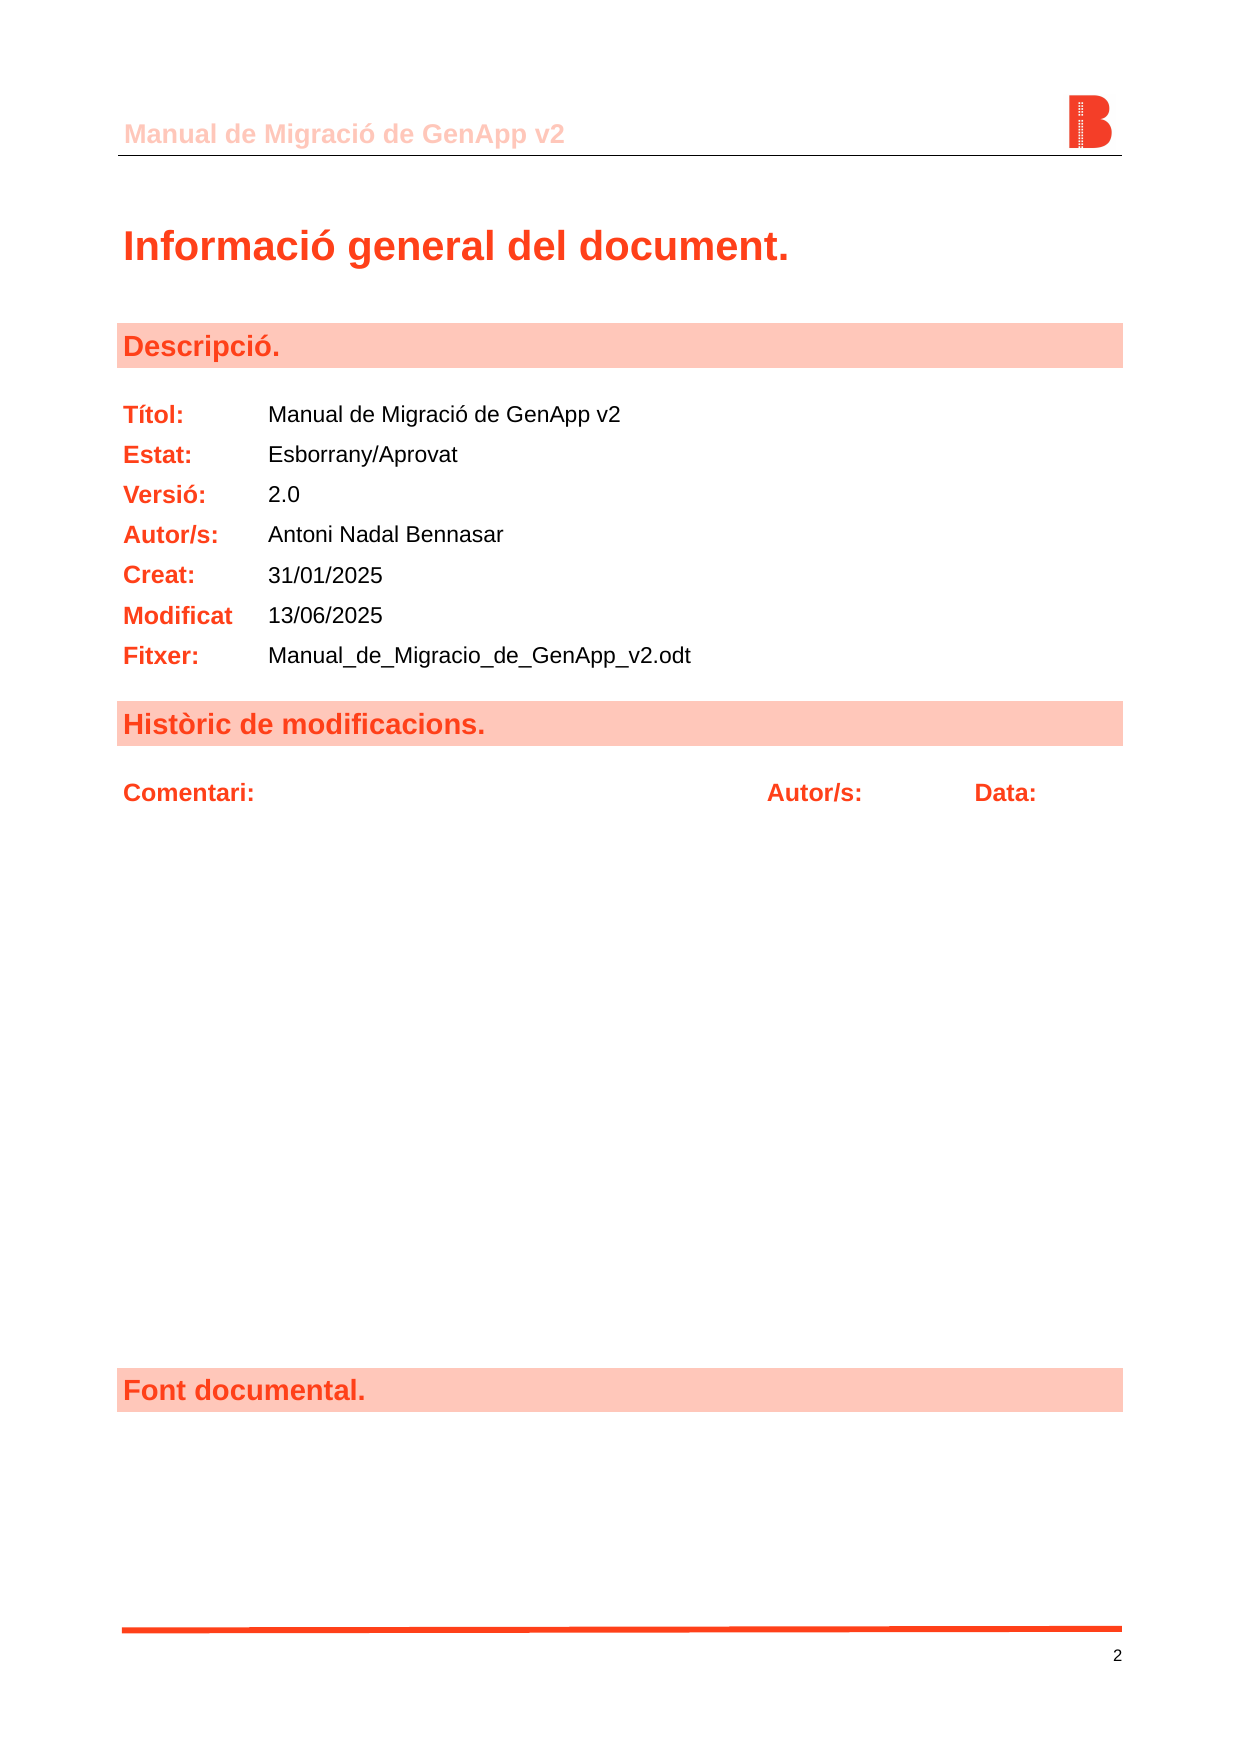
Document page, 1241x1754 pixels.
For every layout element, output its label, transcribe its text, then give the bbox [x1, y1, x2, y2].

table_cell [117, 1039, 761, 1077]
table_cell [761, 1001, 968, 1039]
table_cell [117, 812, 761, 850]
table_cell [117, 1228, 761, 1266]
table_cell 2.0 [262, 474, 1123, 514]
table_cell [969, 1228, 1123, 1266]
table_cell [969, 1001, 1123, 1039]
table_cell [761, 1228, 968, 1266]
table_cell Títol: [117, 394, 262, 434]
table_cell [117, 1438, 1123, 1476]
table_cell [117, 1001, 761, 1039]
table_cell [969, 926, 1123, 963]
table_cell [117, 926, 761, 963]
table_cell [117, 675, 1123, 701]
picture [1063, 94, 1117, 150]
table_cell [969, 850, 1123, 888]
table_cell [117, 1413, 1123, 1438]
table_cell [761, 1153, 968, 1190]
table_cell Fitxer: [117, 635, 262, 675]
table_cell [761, 926, 968, 963]
table_cell Font documental. [117, 1368, 1123, 1412]
table_cell [969, 1077, 1123, 1115]
table_cell [969, 1039, 1123, 1077]
table_cell [761, 964, 968, 1001]
table_cell Manual_de_Migracio_de_GenApp_v2.odt [262, 635, 1123, 675]
table_cell [761, 1077, 968, 1115]
table_cell Versió: [117, 474, 262, 514]
table_cell [969, 1190, 1123, 1228]
table_cell Històric de modificacions. [117, 701, 1123, 746]
table_cell [761, 1190, 968, 1228]
table_cell [761, 1266, 968, 1304]
table_cell [117, 1516, 1123, 1554]
table_cell [117, 1266, 761, 1304]
table_cell Antoni Nadal Bennasar [262, 515, 1123, 555]
table_cell Comentari: [117, 772, 761, 812]
table_cell Esborrany/Aprovat [262, 434, 1123, 474]
table_cell [761, 1304, 968, 1342]
table_cell [117, 1554, 1123, 1592]
table_cell [969, 964, 1123, 1001]
table_cell Creat: [117, 555, 262, 595]
table_cell [117, 1476, 1123, 1516]
table_cell 13/06/2025 [262, 595, 1123, 635]
table_cell [117, 1077, 761, 1115]
table_cell [117, 1115, 761, 1152]
table_cell [117, 1342, 1123, 1367]
table_cell [117, 1190, 761, 1228]
table_cell Autor/s: [117, 515, 262, 555]
table_cell [761, 1039, 968, 1077]
table_cell [969, 812, 1123, 850]
table_cell [117, 746, 1123, 772]
table_cell Modificat [117, 595, 262, 635]
table_cell [969, 1266, 1123, 1304]
table_cell [969, 888, 1123, 926]
table_cell [761, 888, 968, 926]
table_cell [761, 850, 968, 888]
table_cell [117, 850, 761, 888]
table_cell [117, 964, 761, 1001]
table_cell Autor/s: [761, 772, 968, 812]
table_cell [969, 1304, 1123, 1342]
table_cell Descripció. [117, 323, 1123, 368]
table_cell [117, 1153, 761, 1190]
table_cell [969, 1115, 1123, 1152]
table_cell [969, 1153, 1123, 1190]
table_cell [761, 1115, 968, 1152]
table_cell [117, 888, 761, 926]
table_cell [117, 1304, 761, 1342]
table_cell [117, 368, 1123, 394]
table_cell [761, 812, 968, 850]
table_header Informació general del document. [117, 216, 1123, 323]
table_cell 31/01/2025 [262, 555, 1123, 595]
table_cell Estat: [117, 434, 262, 474]
table_cell Data: [969, 772, 1123, 812]
table_cell Manual de Migració de GenApp v2 [262, 394, 1123, 434]
